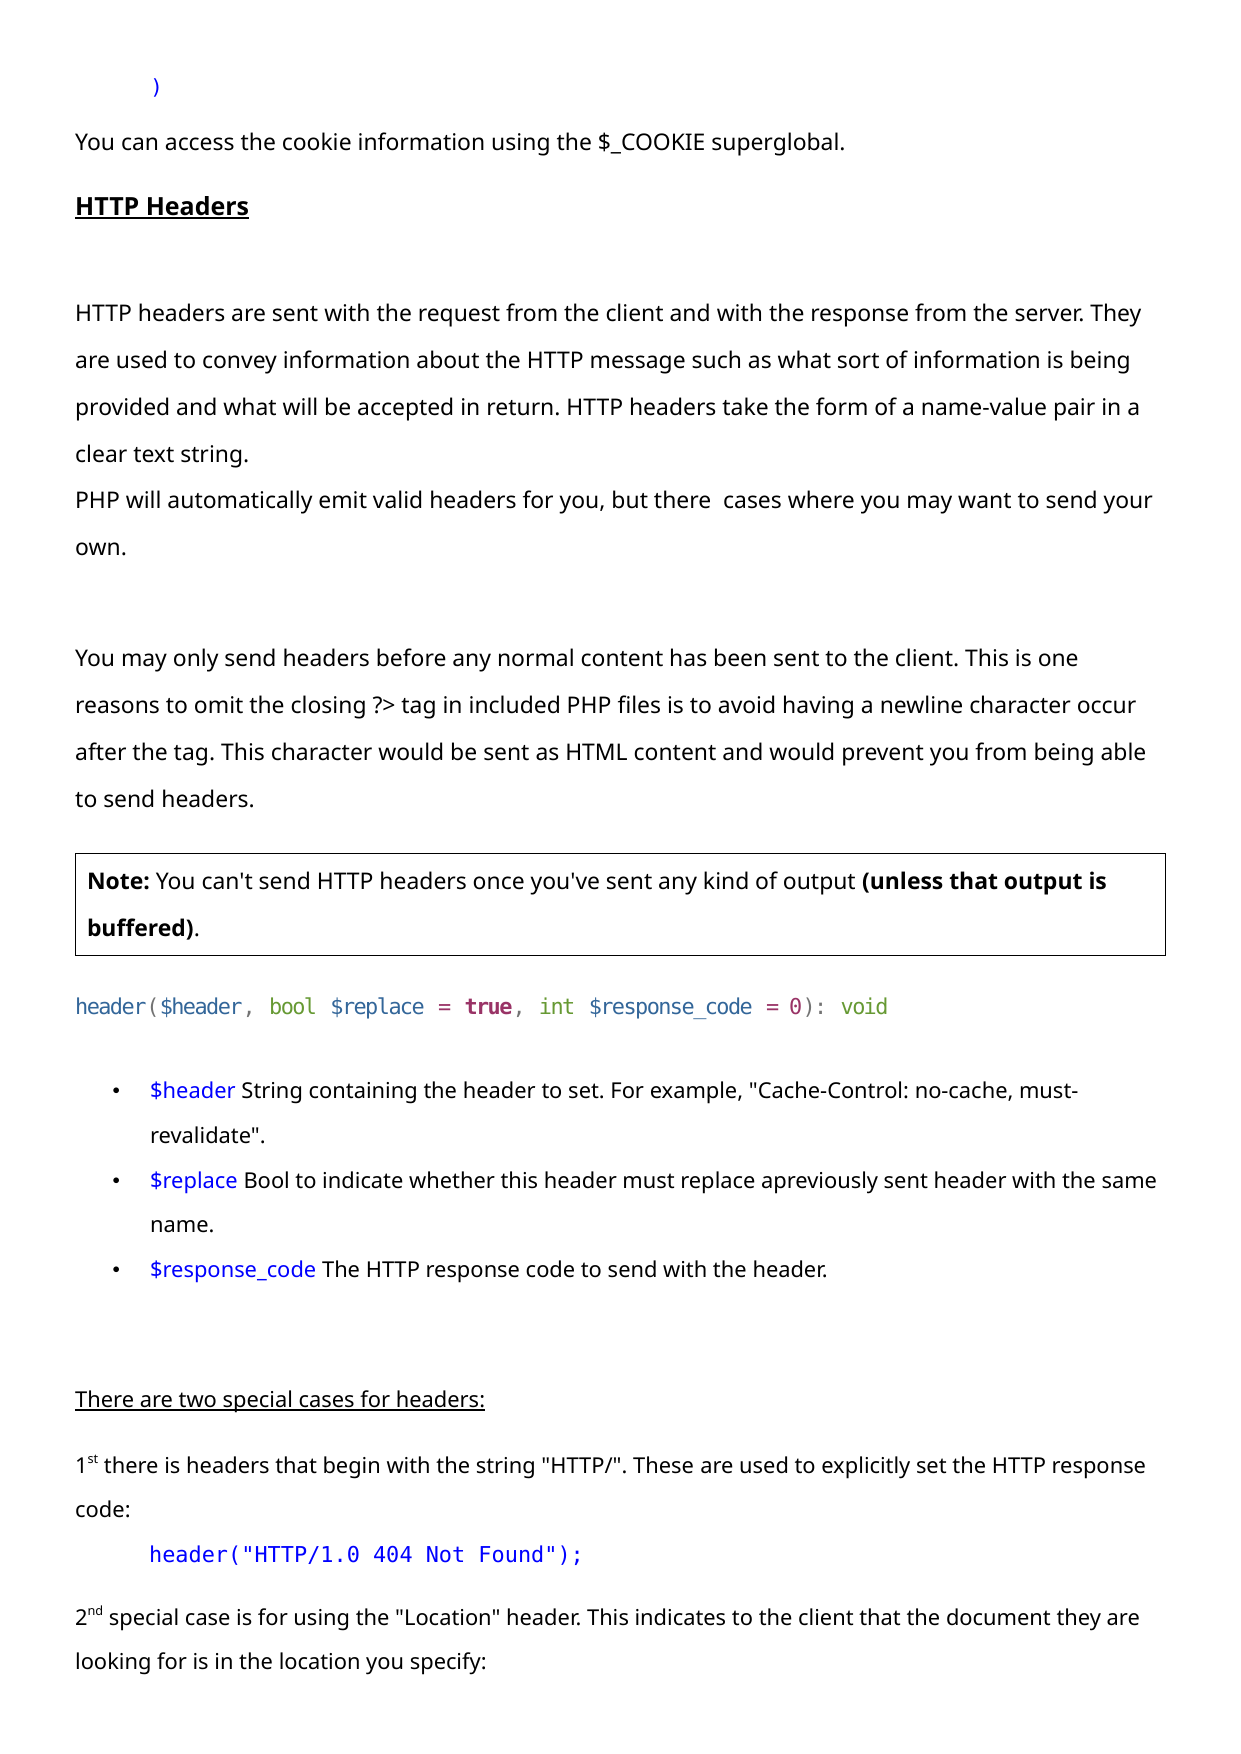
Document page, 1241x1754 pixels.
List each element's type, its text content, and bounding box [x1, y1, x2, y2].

text You can access the cookie information using the $_COOKIE superglobal. [75, 126, 1166, 158]
text HTTP headers are sent with the request from the client and with the response from the server. They are used to convey information about the HTTP message such as what sort of information is being provided and what will be accepted in return. HTTP headers take the form of a name-value pair in a clear text string. [75, 297, 1166, 469]
list $response_code The HTTP response code to send with the header. [112, 1254, 1166, 1284]
text header("HTTP/1.0 404 Not Found"); [149, 1542, 1166, 1568]
list $replace Bool to indicate whether this header must replace apreviously sent header with the same name. [112, 1164, 1166, 1239]
text 1st there is headers that begin with the string "HTTP/". These are used to explicitly set the HTTP response code: [75, 1450, 1166, 1524]
text 2nd special case is for using the "Location" header. This indicates to the client that the document they are looking for is in the location you specify: [75, 1601, 1166, 1676]
text Note: You can't send HTTP headers once you've sent any kind of output (unless that output is buffered). [76, 854, 1165, 955]
text header($header, bool $replace = true, int $response_code = 0): void [75, 994, 1166, 1020]
text HTTP Headers [75, 188, 1166, 222]
text You may only send headers before any normal content has been sent to the client. This is one reasons to omit the closing ?> tag in included PHP files is to avoid having a newline character occur after the tag. This character would be sent as HTML content and would prevent you from being able to send headers. [75, 642, 1166, 814]
text There are two special cases for headers: [75, 1384, 1166, 1414]
text PHP will automatically emit valid headers for you, but there cases where you may want to send your own. [75, 484, 1166, 563]
text ) [75, 75, 1166, 99]
list $header String containing the header to set. For example, "Cache-Control: no-cache, must-revalidate". [112, 1075, 1166, 1150]
